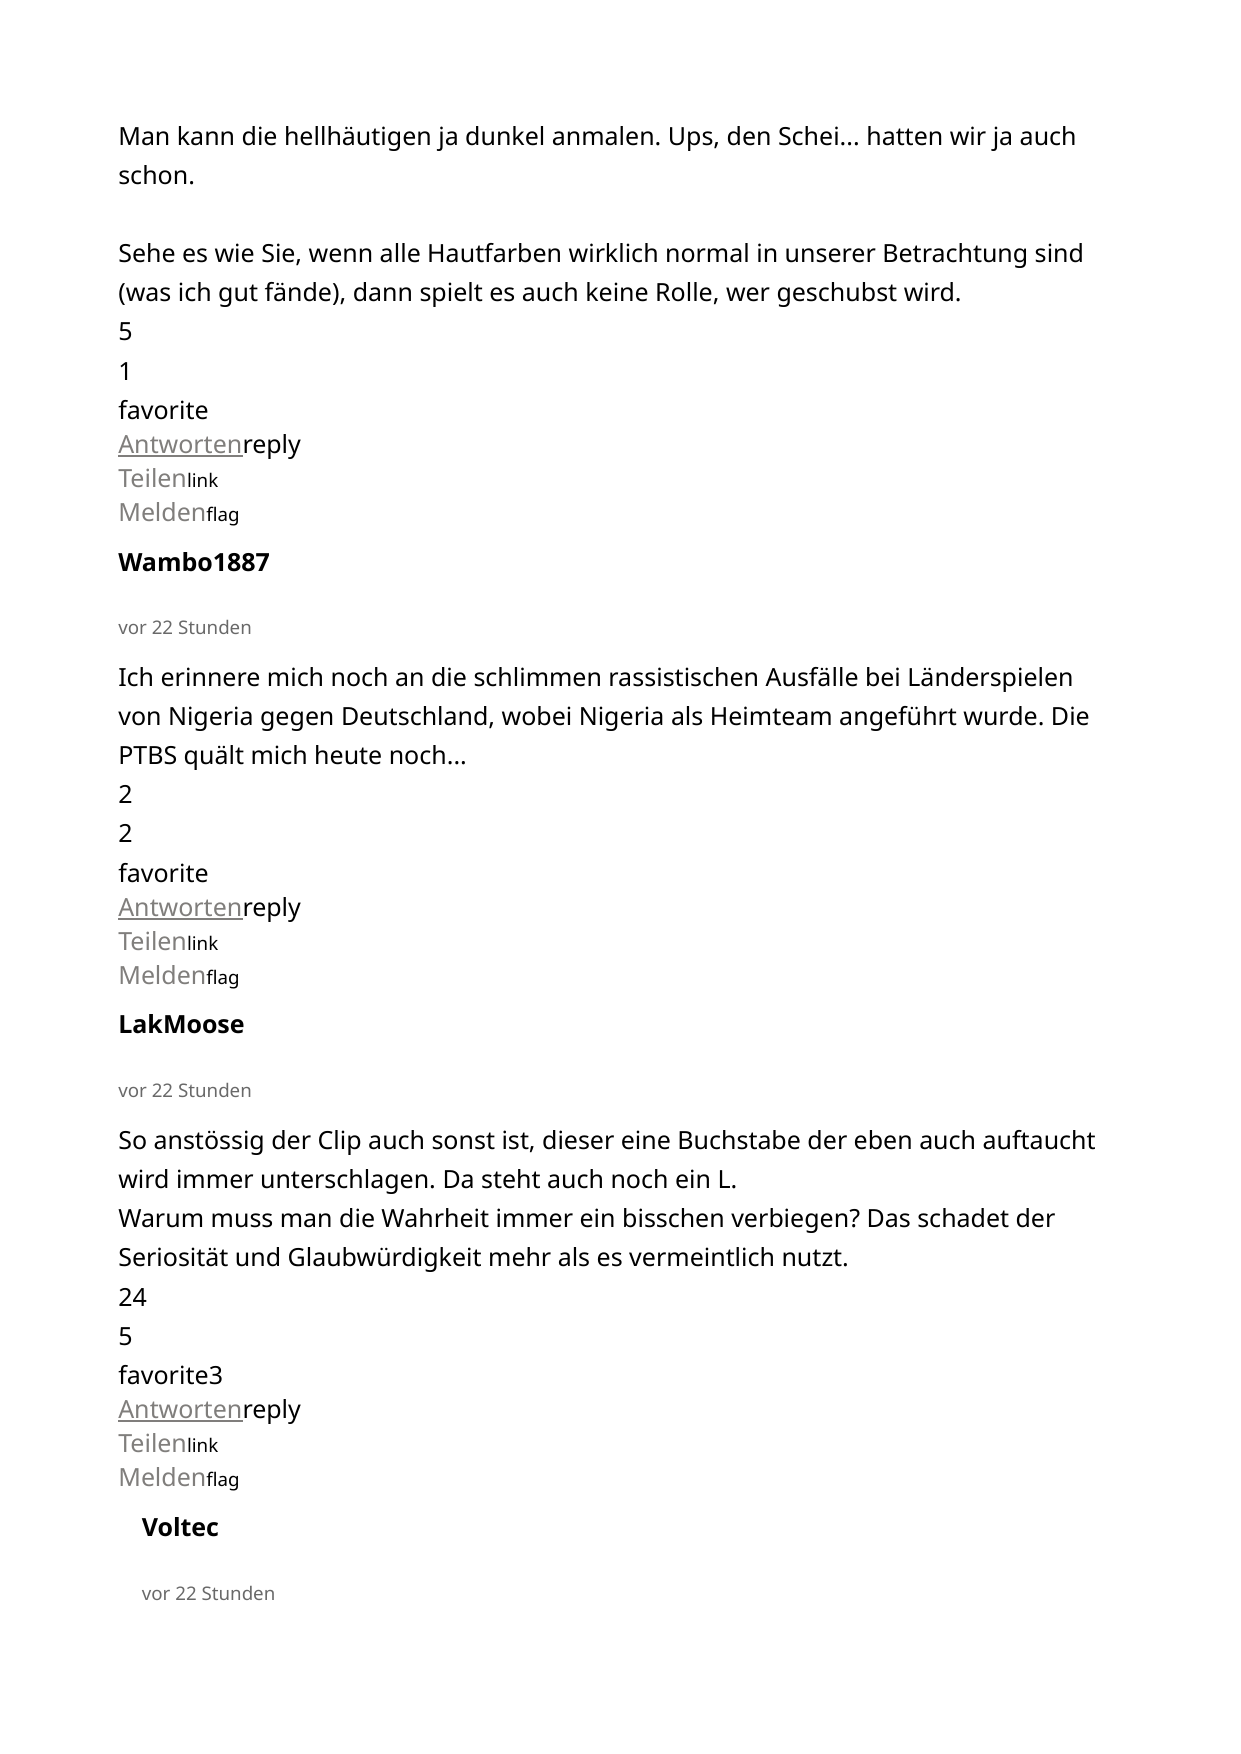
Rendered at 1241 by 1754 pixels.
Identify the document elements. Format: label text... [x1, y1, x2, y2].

text Teilenlink [118, 923, 1122, 957]
text 5 [118, 1318, 1122, 1352]
text Wambo1887 [118, 544, 1114, 578]
text favorite [118, 392, 1122, 426]
text 1 [118, 353, 1122, 387]
text Meldenflag [118, 957, 1122, 992]
text LakMoose [118, 1007, 1114, 1041]
text Antwortenreply [118, 426, 1122, 460]
text vor 22 Stunden [118, 614, 1117, 640]
text 5 [118, 314, 1122, 348]
text Meldenflag [118, 494, 1122, 528]
text 2 [118, 777, 1122, 811]
text Antwortenreply [118, 1392, 1122, 1426]
text favorite [118, 855, 1122, 889]
text 2 [118, 816, 1122, 850]
text Voltec [142, 1509, 1114, 1543]
text 24 [118, 1279, 1122, 1313]
text Antwortenreply [118, 889, 1122, 923]
text vor 22 Stunden [142, 1580, 1117, 1605]
text Meldenflag [118, 1460, 1122, 1494]
text favorite3 [118, 1357, 1122, 1392]
text Ich erinnere mich noch an die schlimmen rassistischen Ausfälle bei Länderspielen von Nigeria gegen Deutschland, wobei Nigeria als Heimteam angeführt wurde. Die PTBS quält mich heute noch... [118, 659, 1122, 772]
text Man kann die hellhäutigen ja dunkel anmalen. Ups, den Schei... hatten wir ja auch schon. Sehe es wie Sie, wenn alle Hautfarben wirklich normal in unserer Betrachtung sind (was ich gut fände), dann spielt es auch keine Rolle, wer geschubst wird. [118, 118, 1122, 309]
text Teilenlink [118, 460, 1122, 494]
text Teilenlink [118, 1426, 1122, 1460]
text vor 22 Stunden [118, 1078, 1117, 1103]
text So anstössig der Clip auch sonst ist, dieser eine Buchstabe der eben auch auftaucht wird immer unterschlagen. Da steht auch noch ein L. Warum muss man die Wahrheit immer ein bisschen verbiegen? Das schadet der Seriosität und Glaubwürdigkeit mehr als es vermeintlich nutzt. [118, 1122, 1122, 1274]
